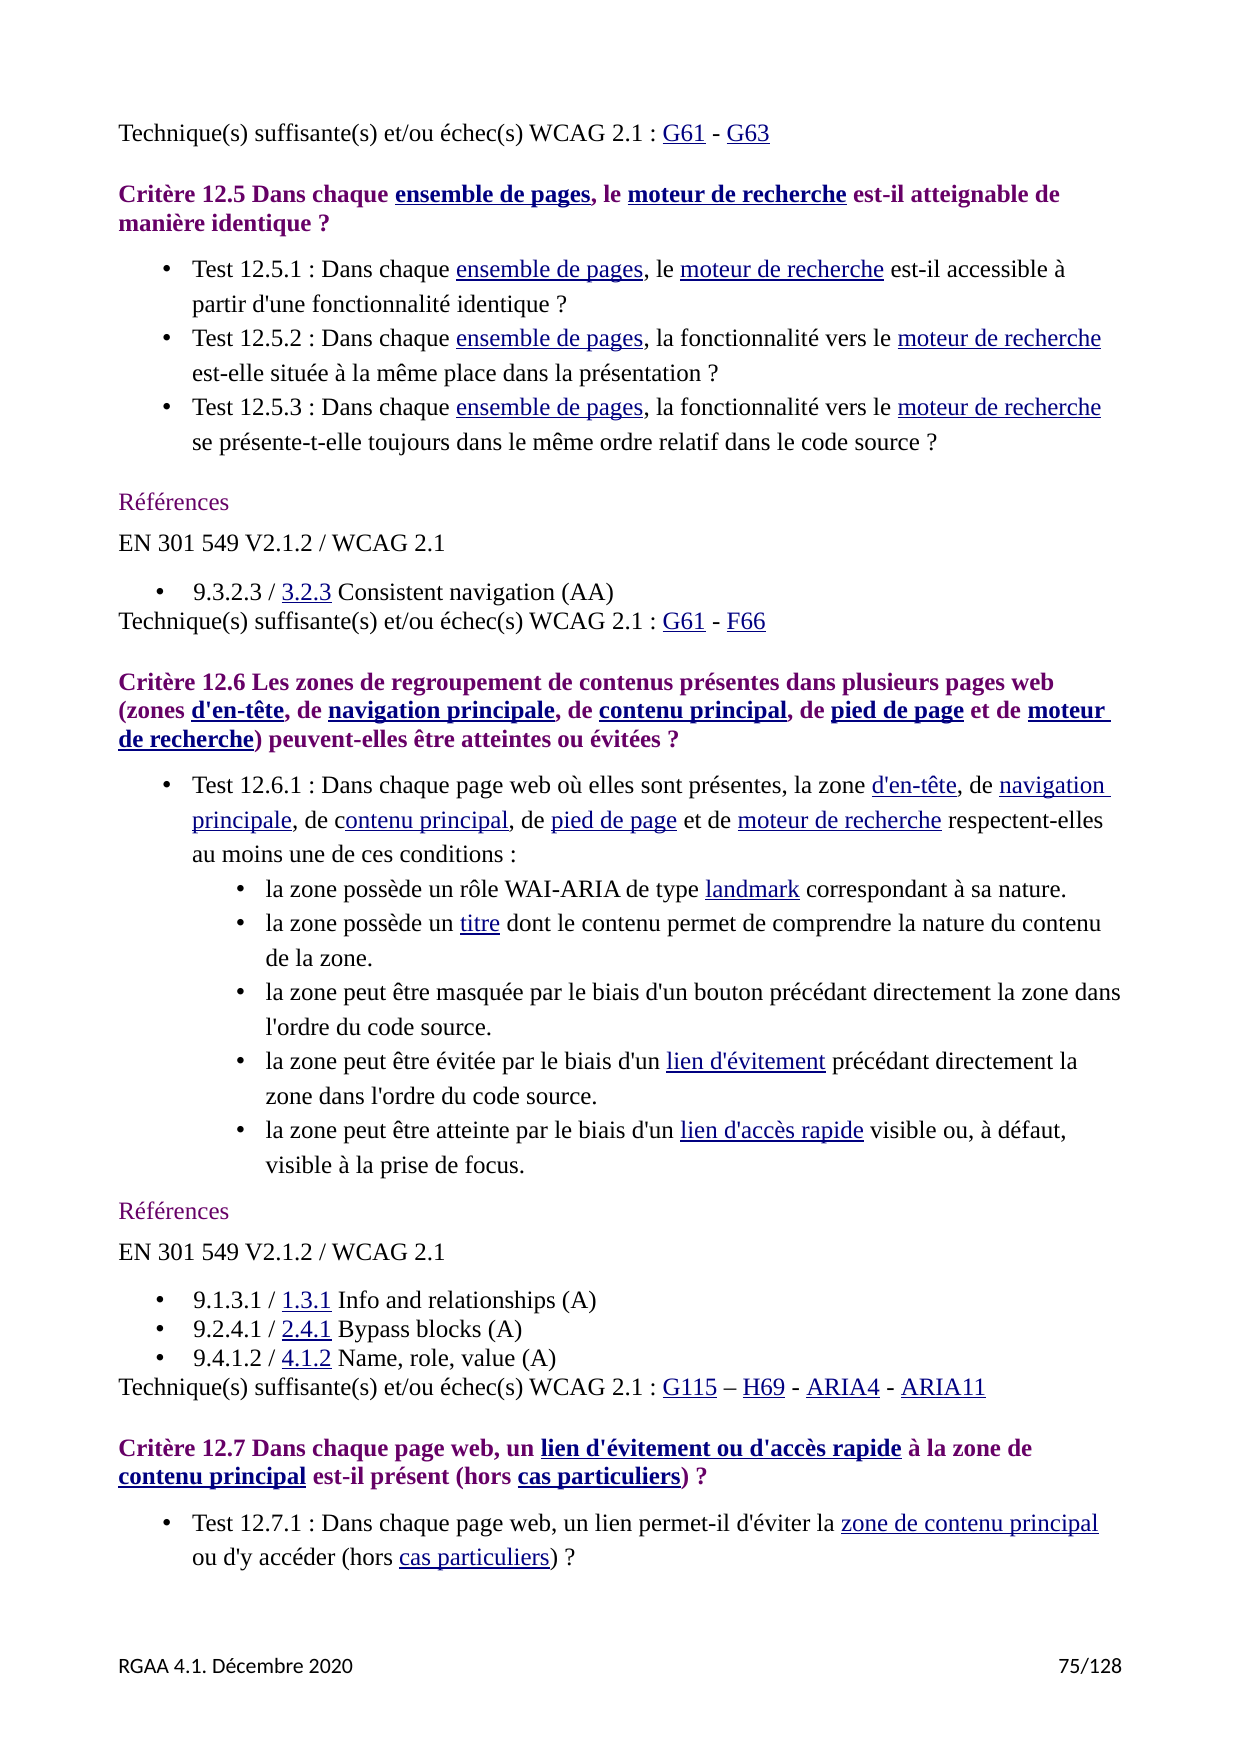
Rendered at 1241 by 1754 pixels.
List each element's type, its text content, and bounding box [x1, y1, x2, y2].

list la zone possède un titre dont le contenu permet de comprendre la nature du contenu de la zone. [236, 908, 1122, 972]
list 9.2.4.1 / 2.4.1 Bypass blocks (A) [156, 1314, 1122, 1343]
subtitle Références [118, 487, 1122, 516]
subtitle Critère 12.5 Dans chaque ensemble de pages, le moteur de recherche est-il atteignable de manière identique ? [118, 179, 1122, 236]
list Test 12.6.1 : Dans chaque page web où elles sont présentes, la zone d'en-tête, de navigation principale, de contenu principal, de pied de page et de moteur de recherche respectent-elles au moins une de ces conditions : [162, 771, 1122, 868]
list Test 12.5.1 : Dans chaque ensemble de pages, le moteur de recherche est-il accessible à partir d'une fonctionnalité identique ? [162, 254, 1122, 317]
list la zone peut être atteinte par le biais d'un lien d'accès rapide visible ou, à défaut, visible à la prise de focus. [236, 1115, 1122, 1178]
list Test 12.5.3 : Dans chaque ensemble de pages, la fonctionnalité vers le moteur de recherche se présente-t-elle toujours dans le même ordre relatif dans le code source ? [162, 392, 1122, 455]
list 9.1.3.1 / 1.3.1 Info and relationships (A) [156, 1286, 1122, 1314]
text EN 301 549 V2.1.2 / WCAG 2.1 [118, 1237, 1122, 1265]
text Technique(s) suffisante(s) et/ou échec(s) WCAG 2.1 : G61 - G63 [118, 118, 1122, 147]
subtitle Références [118, 1196, 1122, 1225]
list la zone peut être évitée par le biais d'un lien d'évitement précédant directement la zone dans l'ordre du code source. [236, 1046, 1122, 1109]
text Technique(s) suffisante(s) et/ou échec(s) WCAG 2.1 : G115 – H69 - ARIA4 - ARIA11 [118, 1372, 1122, 1401]
text EN 301 549 V2.1.2 / WCAG 2.1 [118, 528, 1122, 557]
list Test 12.7.1 : Dans chaque page web, un lien permet-il d'éviter la zone de contenu principal ou d'y accéder (hors cas particuliers) ? [162, 1508, 1122, 1571]
subtitle Critère 12.7 Dans chaque page web, un lien d'évitement ou d'accès rapide à la zone de contenu principal est-il présent (hors cas particuliers) ? [118, 1433, 1122, 1490]
list la zone possède un rôle WAI-ARIA de type landmark correspondant à sa nature. [236, 874, 1122, 903]
list 9.3.2.3 / 3.2.3 Consistent navigation (AA) [156, 577, 1122, 606]
text Technique(s) suffisante(s) et/ou échec(s) WCAG 2.1 : G61 - F66 [118, 606, 1122, 634]
list la zone peut être masquée par le biais d'un bouton précédant directement la zone dans l'ordre du code source. [236, 977, 1122, 1041]
list 9.4.1.2 / 4.1.2 Name, role, value (A) [156, 1343, 1122, 1372]
subtitle Critère 12.6 Les zones de regroupement de contenus présentes dans plusieurs pages web (zones d'en-tête, de navigation principale, de contenu principal, de pied de page et de moteur de recherche) peuvent-elles être atteintes ou évitées ? [118, 667, 1122, 753]
list Test 12.5.2 : Dans chaque ensemble de pages, la fonctionnalité vers le moteur de recherche est-elle située à la même place dans la présentation ? [162, 323, 1122, 386]
